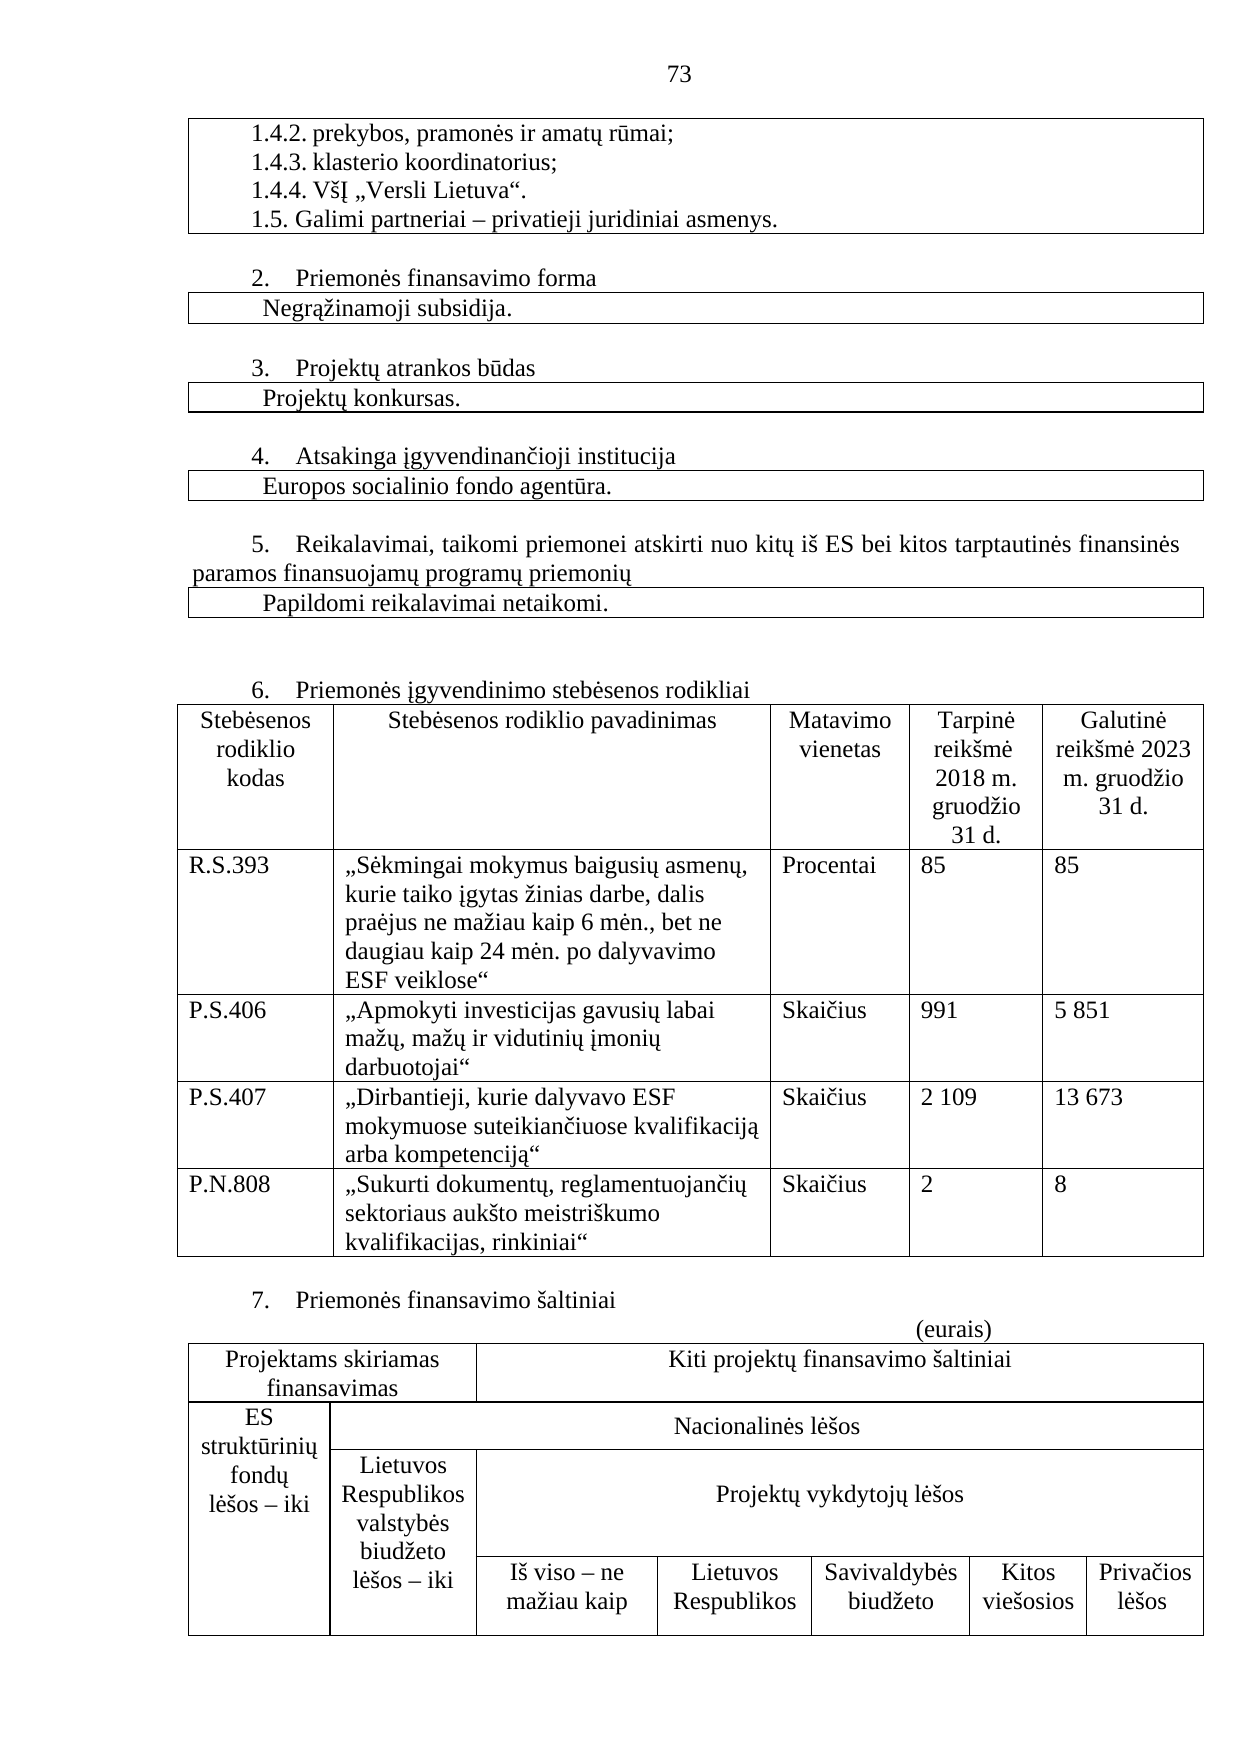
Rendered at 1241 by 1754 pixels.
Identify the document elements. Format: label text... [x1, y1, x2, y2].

table_cell 8 [1043, 1169, 1203, 1256]
table_cell Lietuvos Respublikos [658, 1557, 811, 1635]
table_cell 85 [1043, 850, 1203, 994]
table_cell 2 109 [910, 1082, 1042, 1168]
table_cell Skaičius [771, 1082, 909, 1168]
table_header Negrąžinamoji subsidija. [189, 293, 1203, 323]
table_header Europos socialinio fondo agentūra. [189, 471, 1203, 500]
table_cell 13 673 [1043, 1082, 1203, 1168]
table_cell Savivaldybės biudžeto [812, 1557, 969, 1635]
table_cell ES struktūrinių fondų lėšos – iki [189, 1403, 329, 1635]
table_cell Skaičius [771, 995, 909, 1081]
table_cell „Sukurti dokumentų, reglamentuojančių sektoriaus aukšto meistriškumo kvalifikacijas, rinkiniai“ [334, 1169, 770, 1256]
table_cell R.S.393 [178, 850, 333, 994]
table_cell Procentai [771, 850, 909, 994]
table_cell P.N.808 [178, 1169, 333, 1256]
table_header Matavimo vienetas [771, 705, 909, 849]
table_cell 85 [910, 850, 1042, 994]
text 6. Priemonės įgyvendinimo stebėsenos rodikliai [251, 675, 1181, 704]
table_header Galutinė reikšmė 2023 m. gruodžio 31 d. [1043, 705, 1203, 849]
table_cell 2 [910, 1169, 1042, 1256]
table_header Papildomi reikalavimai netaikomi. [189, 588, 1203, 617]
text 4. Atsakinga įgyvendinančioji institucija [251, 441, 1181, 470]
table_cell P.S.406 [178, 995, 333, 1081]
table_cell Skaičius [771, 1169, 909, 1256]
table_header Kiti projektų finansavimo šaltiniai [477, 1344, 1203, 1401]
table_header Stebėsenos rodiklio kodas [178, 705, 333, 849]
table_cell „Apmokyti investicijas gavusių labai mažų, mažų ir vidutinių įmonių darbuotojai“ [334, 995, 770, 1081]
table_cell P.S.407 [178, 1082, 333, 1168]
table_header Projektams skiriamas finansavimas [189, 1344, 476, 1401]
table_cell „Sėkmingai mokymus baigusių asmenų, kurie taiko įgytas žinias darbe, dalis praėjus ne mažiau kaip 6 mėn., bet ne daugiau kaip 24 mėn. po dalyvavimo ESF veiklose“ [334, 850, 770, 994]
table_cell Nacionalinės lėšos [331, 1403, 1203, 1449]
table_cell Lietuvos Respublikos valstybės biudžeto lėšos – iki [331, 1450, 476, 1635]
table_cell 5 851 [1043, 995, 1203, 1081]
table_cell 991 [910, 995, 1042, 1081]
table_cell Projektų vykdytojų lėšos [477, 1450, 1203, 1556]
text 5. Reikalavimai, taikomi priemonei atskirti nuo kitų iš ES bei kitos tarptautinės finansinės paramos finansuojamų programų priemonių [192, 529, 1181, 587]
table_header Projektų konkursas. [189, 383, 1203, 411]
table_header Tarpinė reikšmė 2018 m. gruodžio 31 d. [910, 705, 1042, 849]
table_cell Privačios lėšos [1087, 1557, 1203, 1635]
table_cell Iš viso – ne mažiau kaip [477, 1557, 657, 1635]
table_cell „Dirbantieji, kurie dalyvavo ESF mokymuose suteikiančiuose kvalifikaciją arba kompetenciją“ [334, 1082, 770, 1168]
table_header Stebėsenos rodiklio pavadinimas [334, 705, 770, 849]
table_cell Kitos viešosios [970, 1557, 1086, 1635]
text (eurais) [177, 1314, 1181, 1343]
text 2. Priemonės finansavimo forma [251, 263, 1181, 292]
text 3. Projektų atrankos būdas [251, 353, 1181, 382]
table_cell 1.4.2. prekybos, pramonės ir amatų rūmai; 1.4.3. klasterio koordinatorius; 1.4.4. VšĮ „Versli Lietuva“. 1.5. Galimi partneriai – privatieji juridiniai asmenys. [189, 119, 1203, 233]
text 7. Priemonės finansavimo šaltiniai [251, 1285, 1181, 1314]
